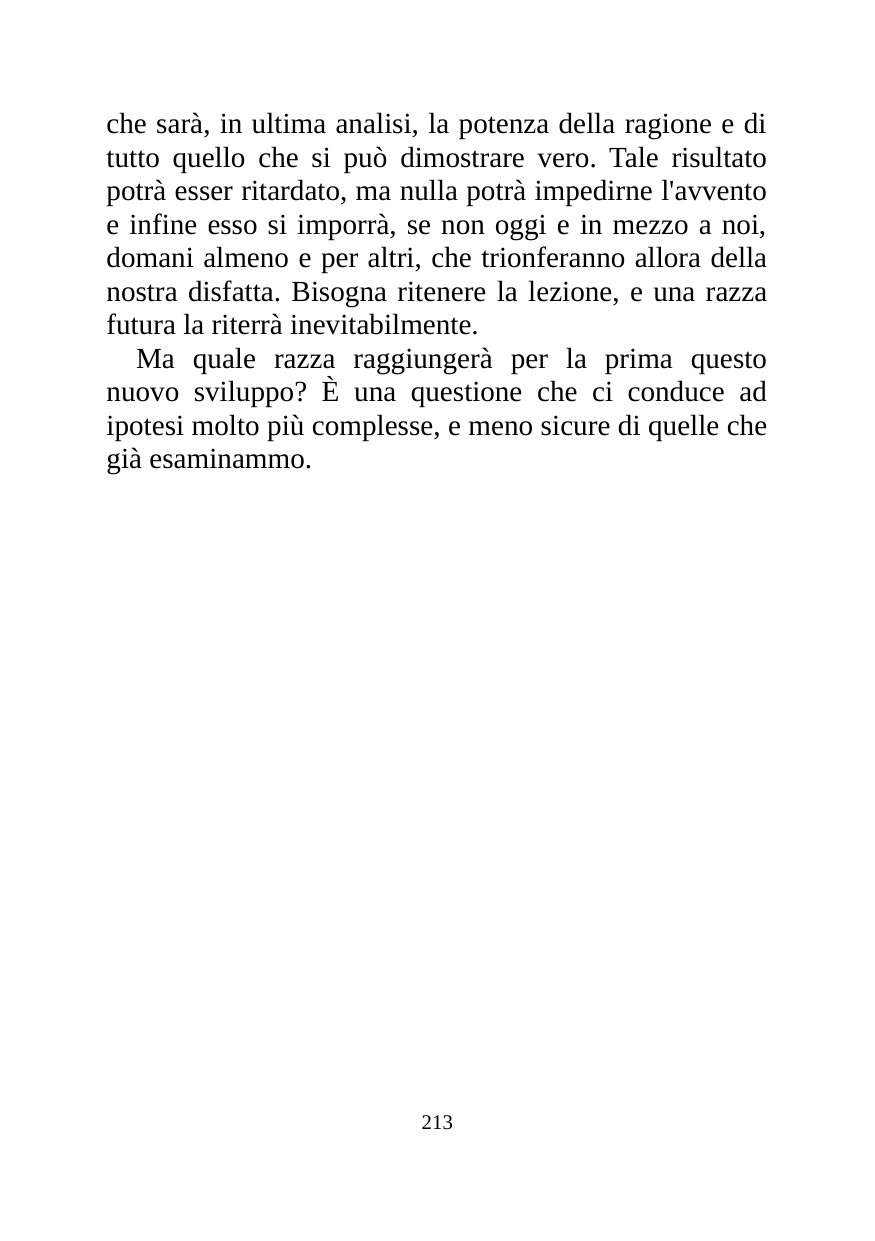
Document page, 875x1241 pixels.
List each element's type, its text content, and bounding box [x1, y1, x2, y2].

text Ma quale razza raggiungerà per la prima questo nuovo sviluppo? È una questione che ci conduce ad ipotesi molto più complesse, e meno sicure di quelle che già esaminammo. [106, 341, 768, 475]
text che sarà, in ultima analisi, la potenza della ragione e di tutto quello che si può dimostrare vero. Tale risultato potrà esser ritardato, ma nulla potrà impedirne l'avvento e infine esso si imporrà, se non oggi e in mezzo a noi, domani almeno e per altri, che trionferanno allora della nostra disfatta. Bisogna ritenere la lezione, e una razza futura la riterrà inevitabilmente. [106, 106, 768, 341]
